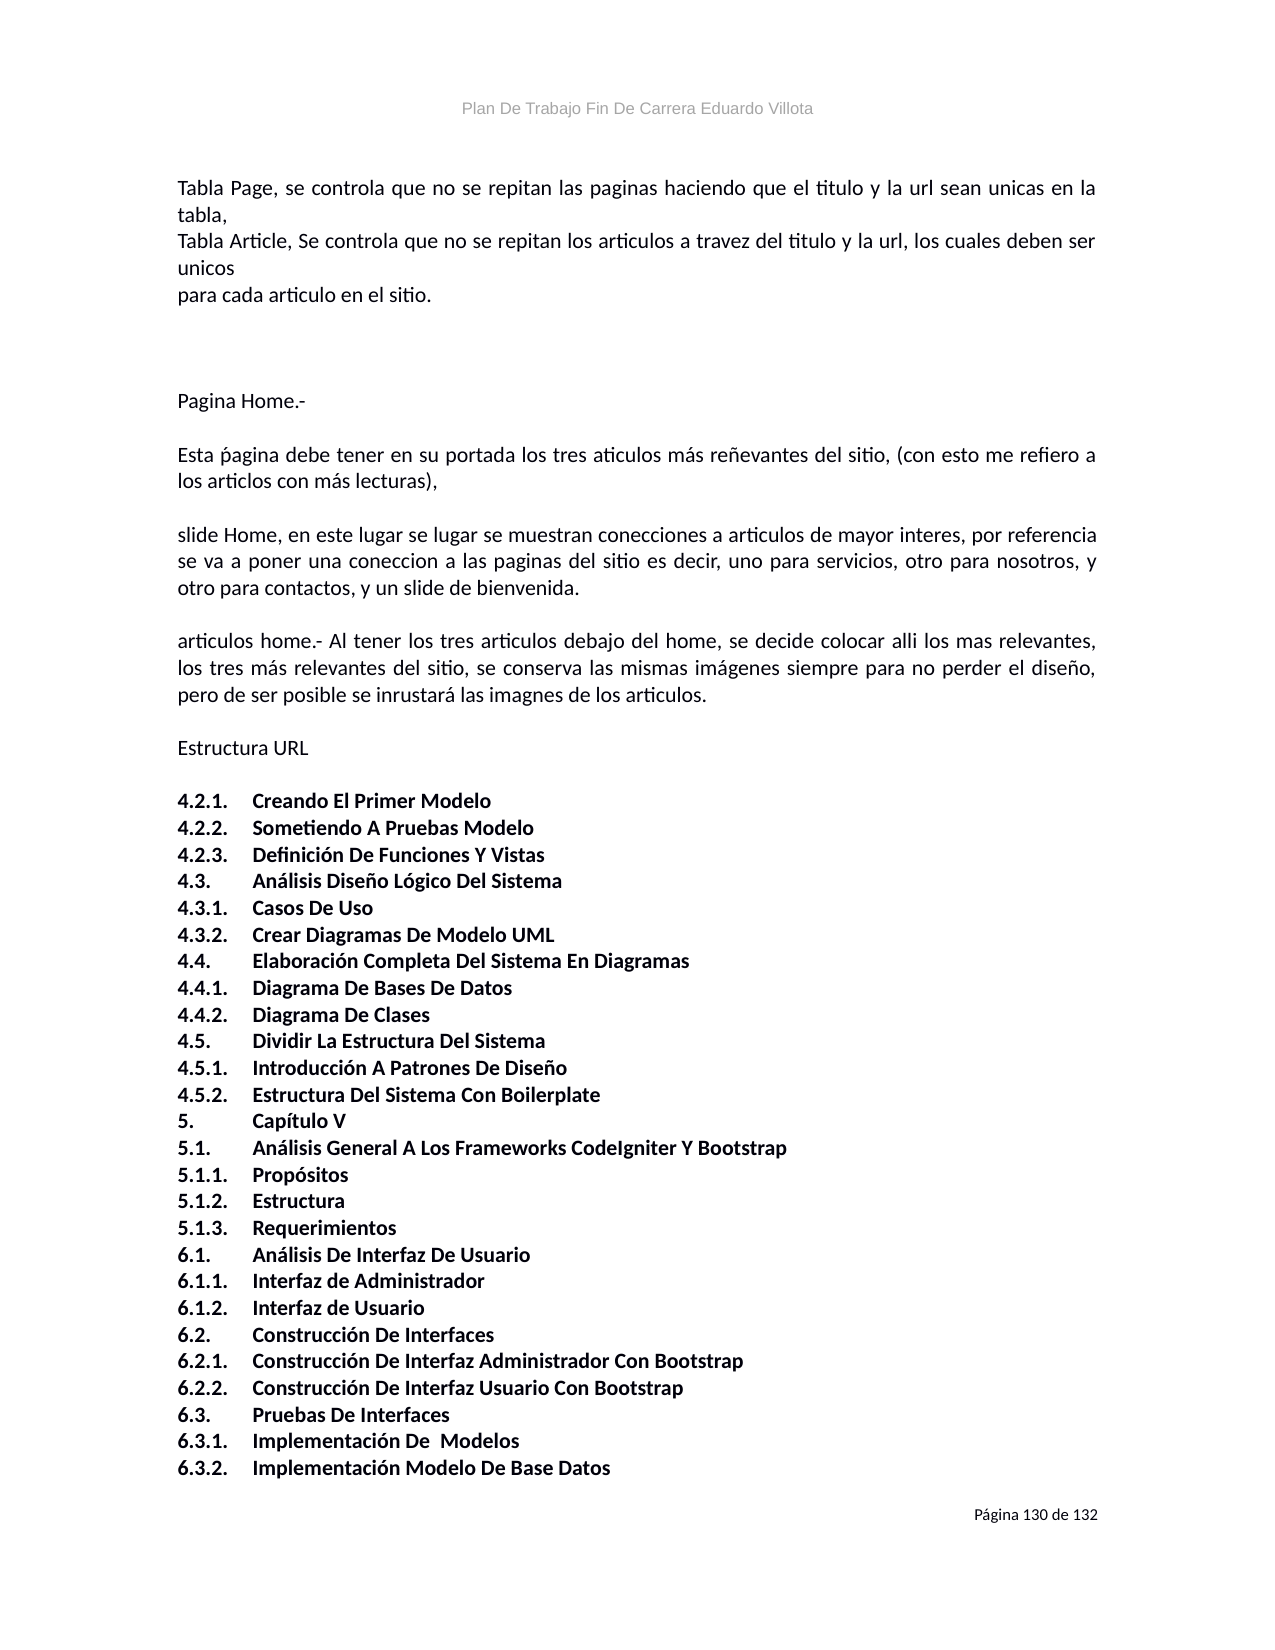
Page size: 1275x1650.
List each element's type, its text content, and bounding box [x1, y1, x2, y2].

text 5.1.1. Propósitos [177, 1161, 1098, 1188]
text 5.1. Análisis General A Los Frameworks CodeIgniter Y Bootstrap [177, 1134, 1098, 1161]
text 5.1.3. Requerimientos [177, 1214, 1098, 1241]
text 6.3. Pruebas De Interfaces [177, 1401, 1098, 1428]
text Tabla Article, Se controla que no se repitan los articulos a travez del titulo y la url, los cuales deben ser unicos [177, 228, 1098, 281]
text 4.4.1. Diagrama De Bases De Datos [177, 974, 1098, 1001]
text 4.4. Elaboración Completa Del Sistema En Diagramas [177, 948, 1098, 974]
text 5.1.2. Estructura [177, 1188, 1098, 1214]
text 6.1.1. Interfaz de Administrador [177, 1268, 1098, 1294]
text 4.3. Análisis Diseño Lógico Del Sistema [177, 868, 1098, 894]
text 4.5.1. Introducción A Patrones De Diseño [177, 1054, 1098, 1081]
text 6.2. Construcción De Interfaces [177, 1321, 1098, 1348]
text 4.3.2. Crear Diagramas De Modelo UML [177, 921, 1098, 948]
text 4.2.2. Sometiendo A Pruebas Modelo [177, 814, 1098, 841]
text Estructura URL [177, 734, 1098, 761]
text 6.2.2. Construcción De Interfaz Usuario Con Bootstrap [177, 1374, 1098, 1401]
text 4.5.2. Estructura Del Sistema Con Boilerplate [177, 1081, 1098, 1108]
text 5. Capítulo V [177, 1108, 1098, 1134]
text 6.3.2. Implementación Modelo De Base Datos [177, 1454, 1098, 1481]
text articulos home.- Al tener los tres articulos debajo del home, se decide colocar alli los mas relevantes, los tres más relevantes del sitio, se conserva las mismas imágenes siempre para no perder el diseño, pero de ser posible se inrustará las imagnes de los articulos. [177, 628, 1098, 708]
text Tabla Page, se controla que no se repitan las paginas haciendo que el titulo y la url sean unicas en la tabla, [177, 174, 1098, 228]
text 4.4.2. Diagrama De Clases [177, 1001, 1098, 1028]
text 6.3.1. Implementación De Modelos [177, 1428, 1098, 1454]
text para cada articulo en el sitio. [177, 281, 1098, 308]
text 4.2.3. Definición De Funciones Y Vistas [177, 841, 1098, 868]
text Pagina Home.- [177, 388, 1098, 414]
text 4.5. Dividir La Estructura Del Sistema [177, 1028, 1098, 1054]
text Esta ṕagina debe tener en su portada los tres aticulos más reñevantes del sitio, (con esto me refiero a los articlos con más lecturas), [177, 441, 1098, 494]
text 6.1. Análisis De Interfaz De Usuario [177, 1241, 1098, 1268]
text slide Home, en este lugar se lugar se muestran conecciones a articulos de mayor interes, por referencia se va a poner una coneccion a las paginas del sitio es decir, uno para servicios, otro para nosotros, y otro para contactos, y un slide de bienvenida. [177, 521, 1098, 601]
text 6.2.1. Construcción De Interfaz Administrador Con Bootstrap [177, 1348, 1098, 1374]
text 6.1.2. Interfaz de Usuario [177, 1294, 1098, 1321]
text 4.3.1. Casos De Uso [177, 894, 1098, 921]
text 4.2.1. Creando El Primer Modelo [177, 788, 1098, 814]
